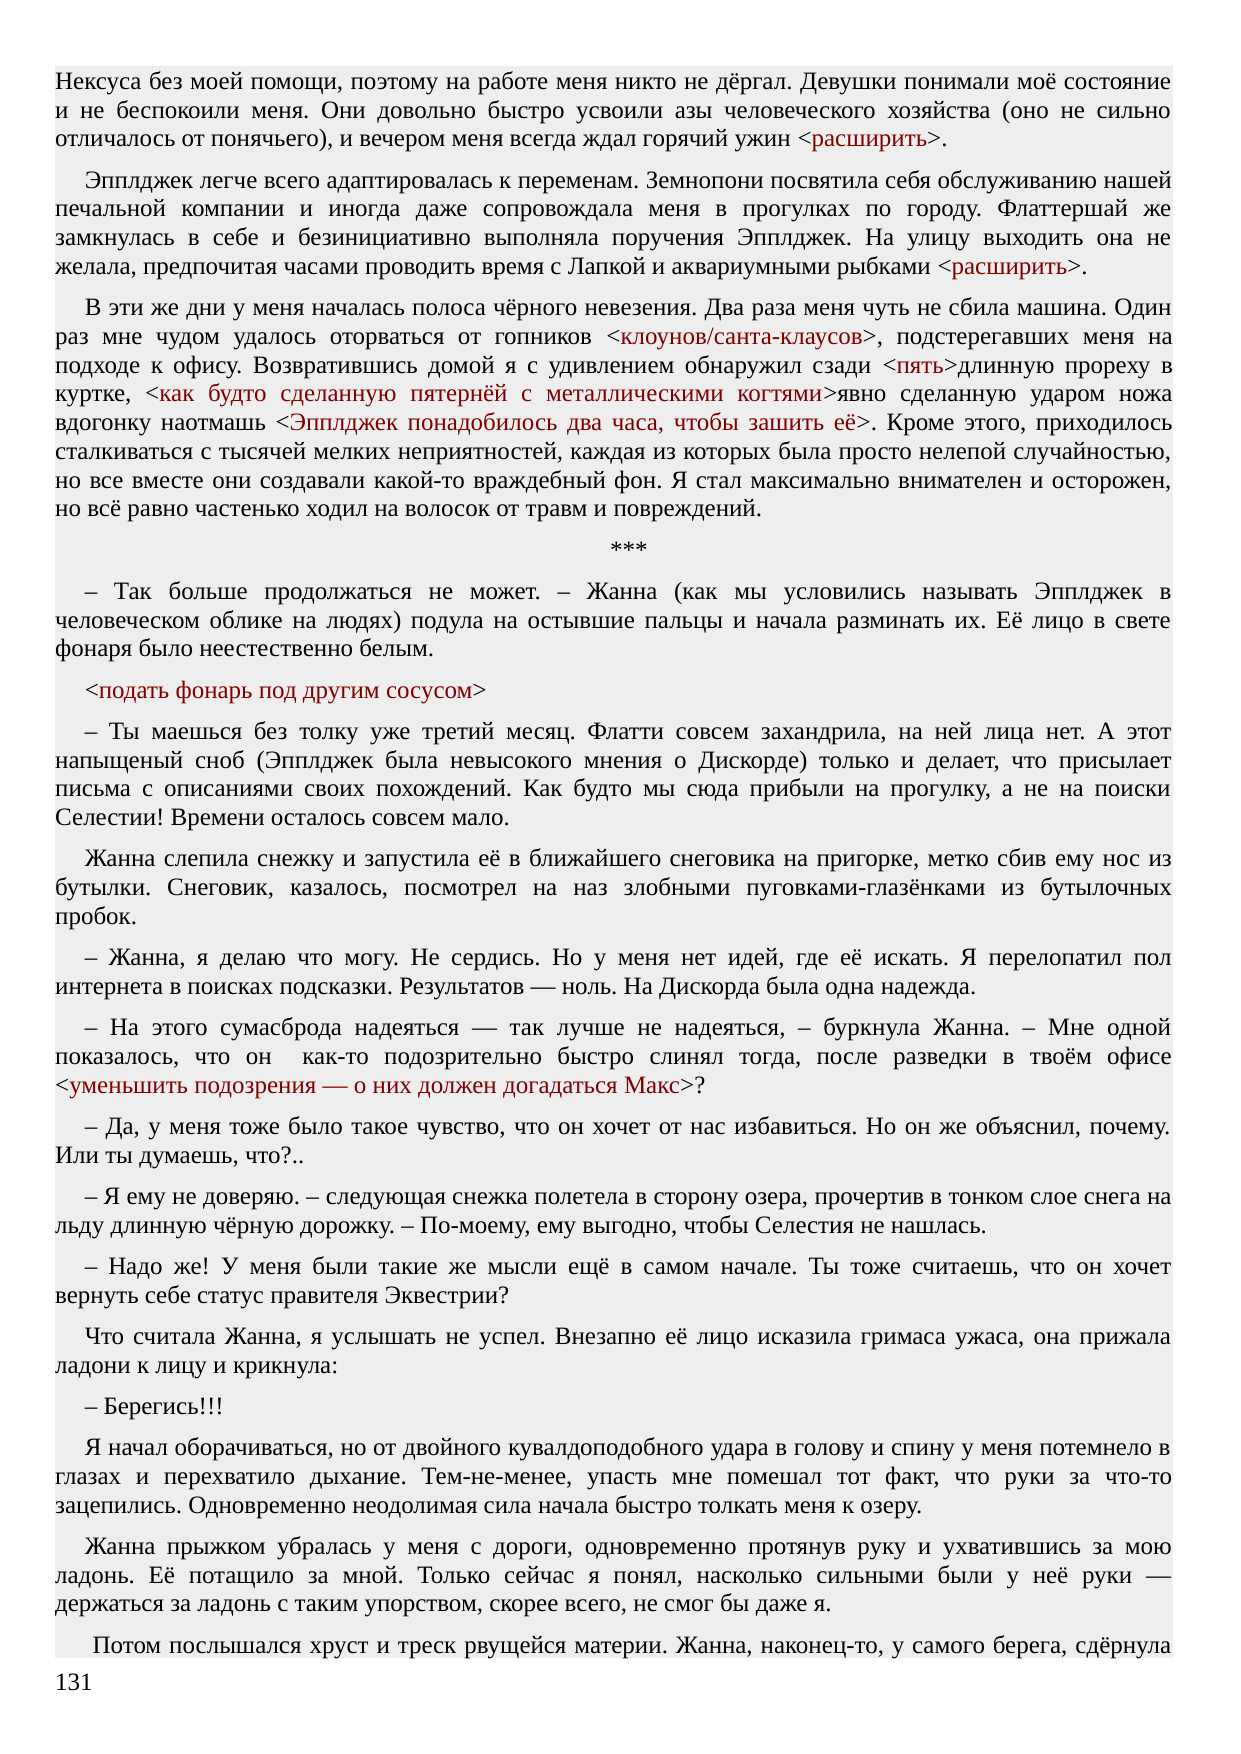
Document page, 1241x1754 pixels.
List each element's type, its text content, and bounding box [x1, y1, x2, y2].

text Нексуса без моей помощи, поэтому на работе меня никто не дёргал. Девушки понимали моё состояние и не беспокоили меня. Они довольно быстро усвоили азы человеческого хозяйства (оно не сильно отличалось от понячьего), и вечером меня всегда ждал горячий ужин <расширить>. [55, 66, 1173, 152]
text – На этого сумасброда надеяться — так лучше не надеяться, – буркнула Жанна. – Мне одной показалось, что он как-то подозрительно быстро слинял тогда, после разведки в твоём офисе <уменьшить подозрения — о них должен догадаться Макс>? [55, 1012, 1173, 1098]
text Эпплджек легче всего адаптировалась к переменам. Земнопони посвятила себя обслуживанию нашей печальной компании и иногда даже сопровождала меня в прогулках по городу. Флаттершай же замкнулась в себе и безинициативно выполняла поручения Эпплджек. На улицу выходить она не желала, предпочитая часами проводить время с Лапкой и аквариумными рыбками <расширить>. [55, 165, 1173, 280]
text В эти же дни у меня началась полоса чёрного невезения. Два раза меня чуть не сбила машина. Один раз мне чудом удалось оторваться от гопников <клоунов/санта-клаусов>, подстерегавших меня на подходе к офису. Возвратившись домой я с удивлением обнаружил сзади <пять>длинную прореху в куртке, <как будто сделанную пятернёй с металлическими когтями>явно сделанную ударом ножа вдогонку наотмашь <Эпплджек понадобилось два часа, чтобы зашить её>. Кроме этого, приходилось сталкиваться с тысячей мелких неприятностей, каждая из которых была просто нелепой случайностью, но все вместе они создавали какой-то враждебный фон. Я стал максимально внимателен и осторожен, но всё равно частенько ходил на волосок от травм и повреждений. [55, 292, 1173, 522]
text – Надо же! У меня были такие же мысли ещё в самом начале. Ты тоже считаешь, что он хочет вернуть себе статус правителя Эквестрии? [55, 1251, 1173, 1308]
text – Я ему не доверяю. – следующая снежка полетела в сторону озера, прочертив в тонком слое снега на льду длинную чёрную дорожку. – По-моему, ему выгодно, чтобы Селестия не нашлась. [55, 1181, 1173, 1238]
text – Ты маешься без толку уже третий месяц. Флатти совсем захандрила, на ней лица нет. А этот напыщеный сноб (Эпплджек была невысокого мнения о Дискорде) только и делает, что присылает письма с описаниями своих похождений. Как будто мы сюда прибыли на прогулку, а не на поиски Селестии! Времени осталось совсем мало. [55, 716, 1173, 831]
text Что считала Жанна, я услышать не успел. Внезапно её лицо исказила гримаса ужаса, она прижала ладони к лицу и крикнула: [55, 1321, 1173, 1378]
text Потом послышался хруст и треск рвущейся материи. Жанна, наконец-то, у самого берега, сдёрнула [55, 1630, 1173, 1658]
text – Жанна, я делаю что могу. Не сердись. Но у меня нет идей, где её искать. Я перелопатил пол интернета в поисках подсказки. Результатов — ноль. На Дискорда была одна надежда. [55, 942, 1173, 1000]
text – Да, у меня тоже было такое чувство, что он хочет от нас избавиться. Но он же объяснил, почему. Или ты думаешь, что?.. [55, 1111, 1173, 1168]
text Жанна прыжком убралась у меня с дороги, одновременно протянув руку и ухватившись за мою ладонь. Её потащило за мной. Только сейчас я понял, насколько сильными были у неё руки — держаться за ладонь с таким упорством, скорее всего, не смог бы даже я. [55, 1531, 1173, 1617]
text Я начал оборачиваться, но от двойного кувалдоподобного удара в голову и спину у меня потемнело в глазах и перехватило дыхание. Тем-не-менее, упасть мне помешал тот факт, что руки за что-то зацепились. Одновременно неодолимая сила начала быстро толкать меня к озеру. [55, 1432, 1173, 1518]
text <подать фонарь под другим сосусом> [55, 675, 1173, 703]
text Жанна слепила снежку и запустила её в ближайшего снеговика на пригорке, метко сбив ему нос из бутылки. Снеговик, казалось, посмотрел на наз злобными пуговками-глазёнками из бутылочных пробок. [55, 843, 1173, 930]
text *** [55, 535, 1173, 563]
text – Берегись!!! [55, 1391, 1173, 1420]
text – Так больше продолжаться не может. – Жанна (как мы условились называть Эпплджек в человеческом облике на людях) подула на остывшие пальцы и начала разминать их. Её лицо в свете фонаря было неестественно белым. [55, 576, 1173, 662]
